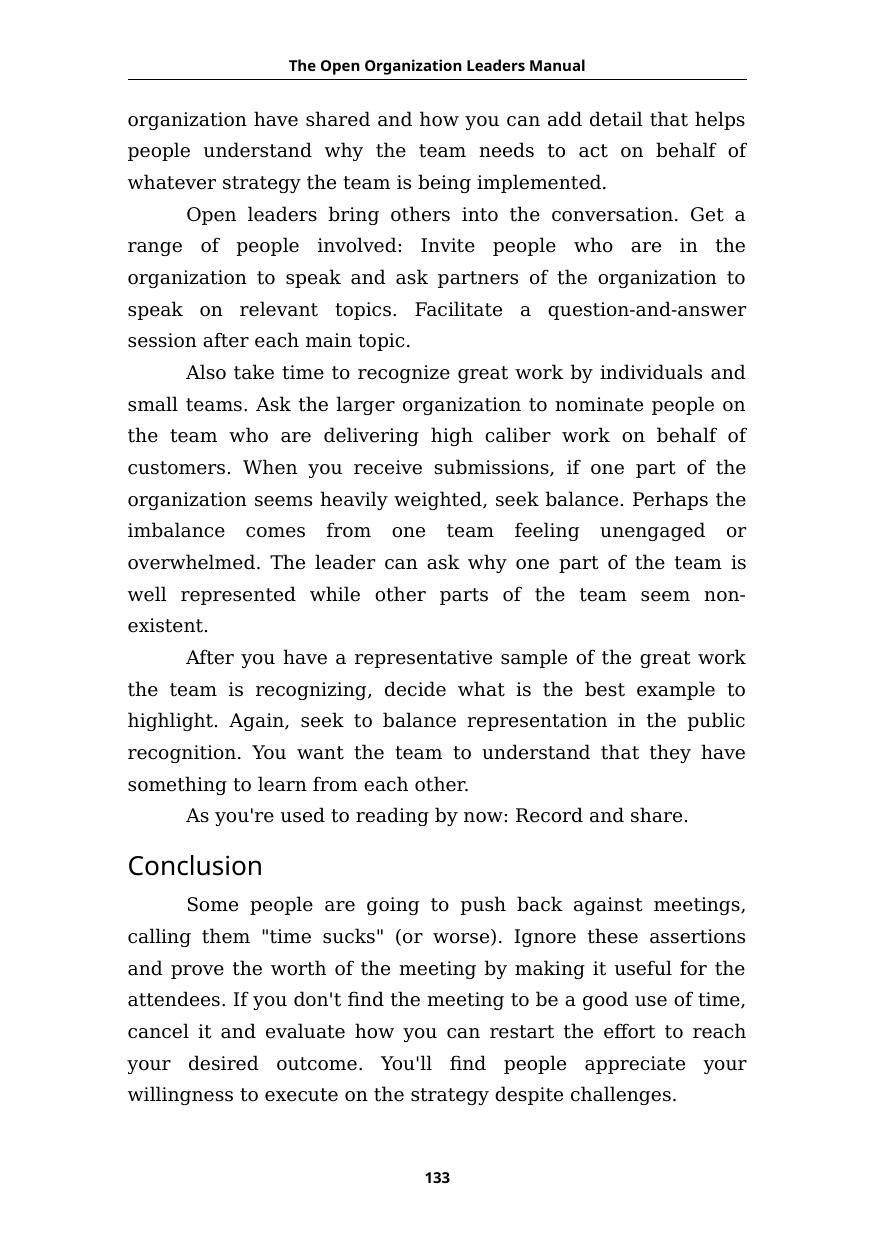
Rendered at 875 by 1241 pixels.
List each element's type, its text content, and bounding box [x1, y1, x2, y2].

text As you're used to reading by now: Record and share. [127, 805, 747, 827]
subtitle Conclusion [127, 852, 747, 882]
text After you have a representative sample of the great work the team is recognizing, decide what is the best example to highlight. Again, seek to balance representation in the public recognition. You want the team to understand that they have something to learn from each other. [127, 647, 747, 796]
text Open leaders bring others into the conversation. Get a range of people involved: Invite people who are in the organization to speak and ask partners of the organization to speak on relevant topics. Facilitate a question-and-answer session after each main topic. [127, 204, 747, 352]
text Some people are going to push back against meetings, calling them "time sucks" (or worse). Ignore these assertions and prove the worth of the meeting by making it useful for the attendees. If you don't find the meeting to be a good use of time, cancel it and evaluate how you can restart the effort to reach your desired outcome. You'll find people appreciate your willingness to execute on the strategy despite challenges. [127, 894, 747, 1106]
text organization have shared and how you can add detail that helps people understand why the team needs to act on behalf of whatever strategy the team is being implemented. [127, 109, 747, 194]
text Also take time to recognize great work by individuals and small teams. Ask the larger organization to nominate people on the team who are delivering high caliber work on behalf of customers. When you receive submissions, if one part of the organization seems heavily weighted, seek balance. Perhaps the imbalance comes from one team feeling unengaged or overwhelmed. The leader can ask why one part of the team is well represented while other parts of the team seem non-existent. [127, 362, 747, 637]
